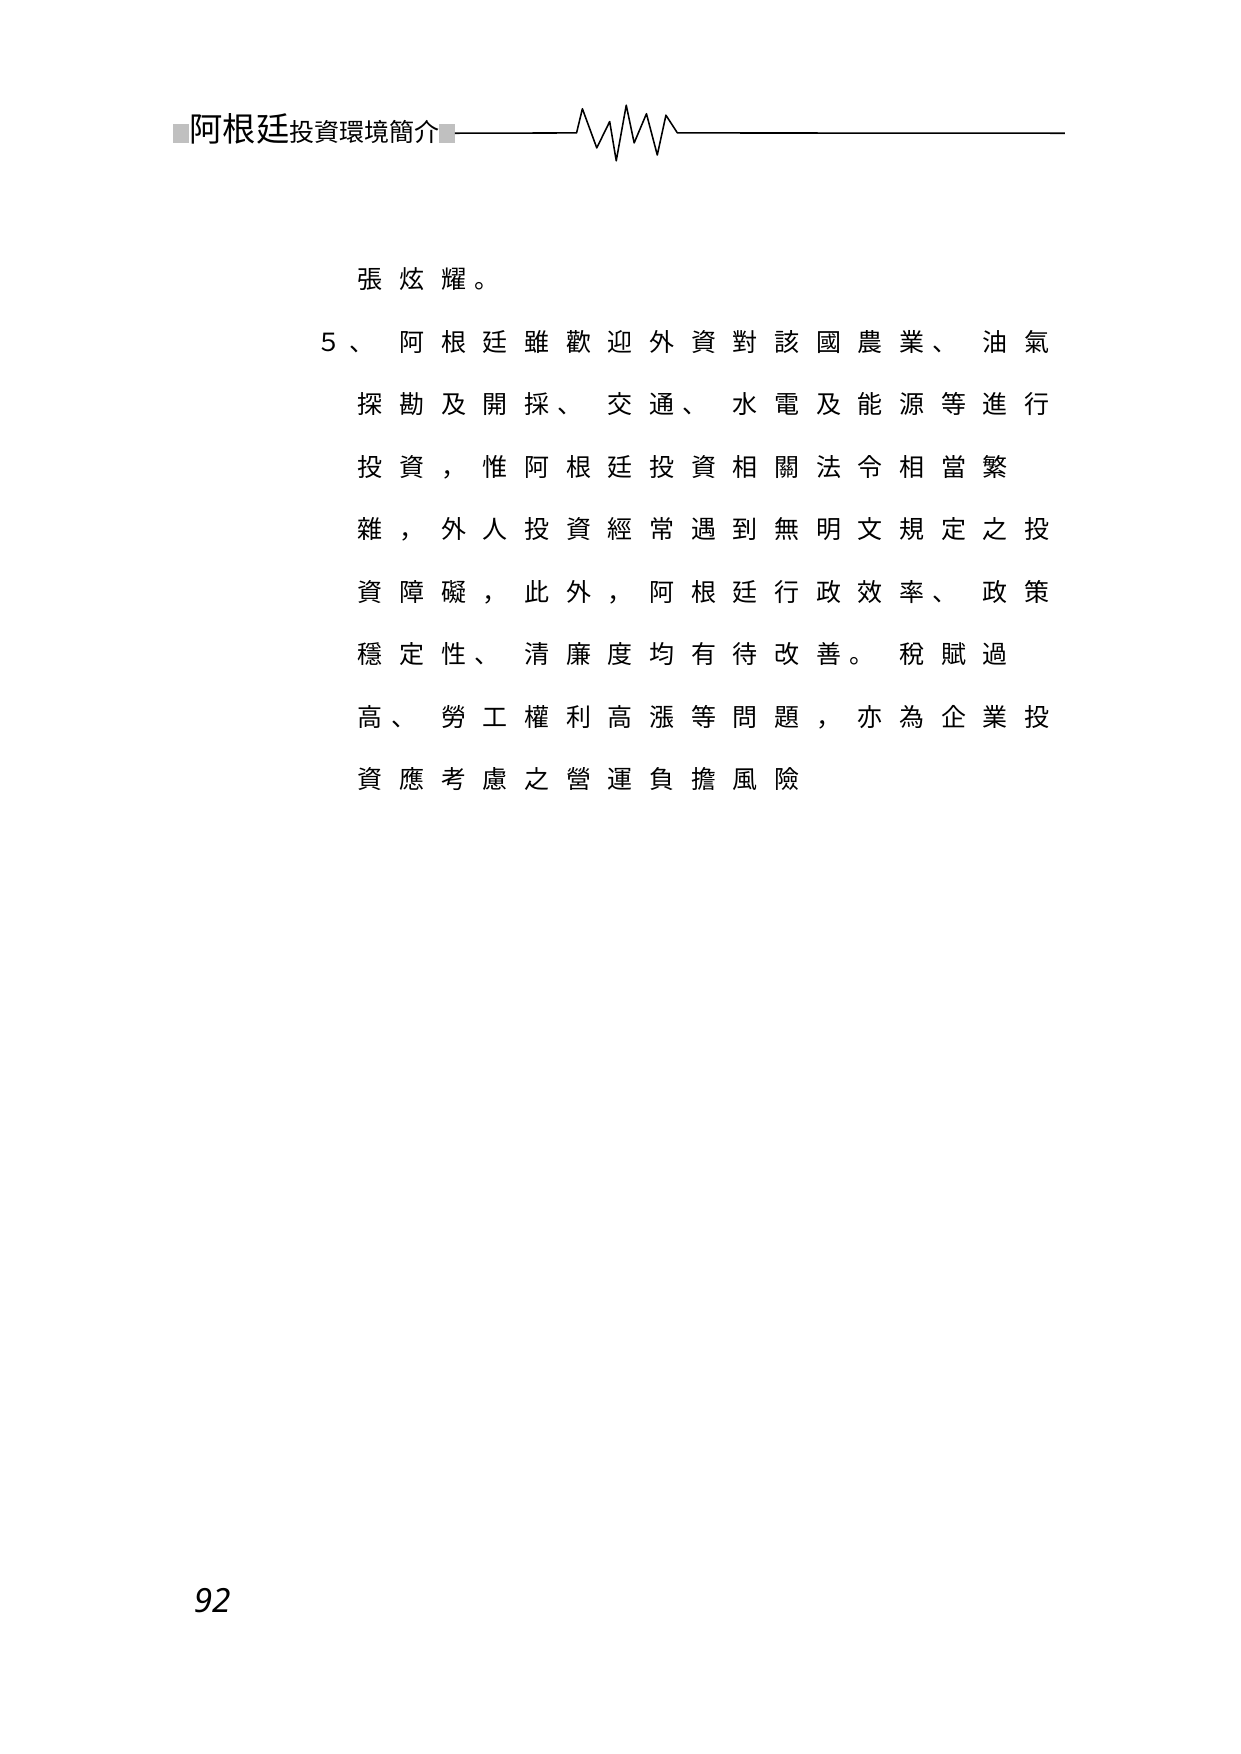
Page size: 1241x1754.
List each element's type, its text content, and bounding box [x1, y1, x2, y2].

text 張炫耀。 [281, 236, 1058, 299]
text ５、阿根廷雖歡迎外資對該國農業、油氣探勘及開採、交通、水電及能源等進行投資，惟阿根廷投資相關法令相當繁雜，外人投資經常遇到無明文規定之投資障礙，此外，阿根廷行政效率、政策穩定性、清廉度均有待改善。稅賦過高、勞工權利高漲等問題，亦為企業投資應考慮之營運負擔風險 [281, 299, 1058, 799]
